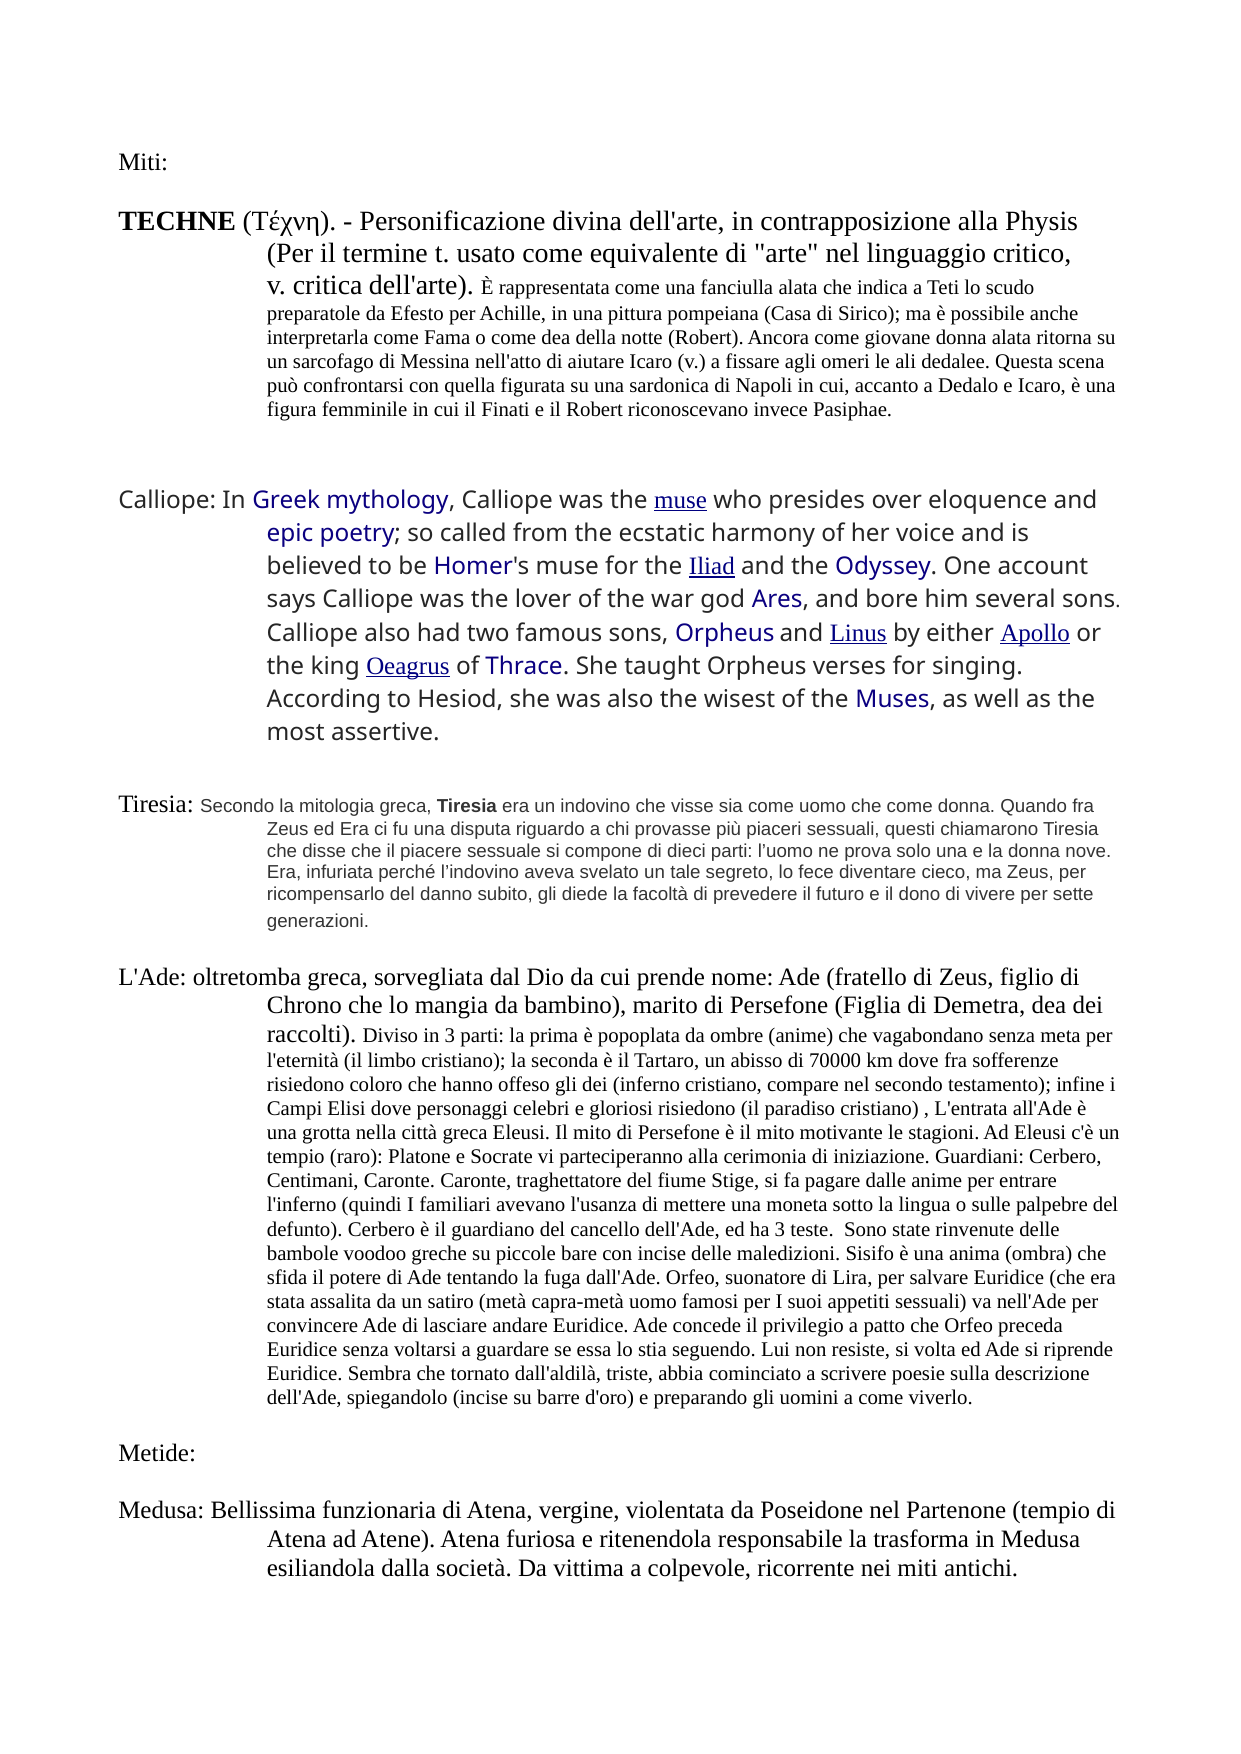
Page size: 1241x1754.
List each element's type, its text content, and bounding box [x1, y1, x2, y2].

text Metide: [118, 1438, 1122, 1466]
text TECHNE (Τέχνη). - Personificazione divina dell'arte, in contrapposizione alla Physis (Per il termine t. usato come equivalente di "arte" nel linguaggio critico, v. critica dell'arte). È rappresentata come una fanciulla alata che indica a Teti lo scudo preparatole da Efesto per Achille, in una pittura pompeiana (Casa di Sirico); ma è possibile anche interpretarla come Fama o come dea della notte (Robert). Ancora come giovane donna alata ritorna su un sarcofago di Messina nell'atto di aiutare Icaro (v.) a fissare agli omeri le ali dedalee. Questa scena può confrontarsi con quella figurata su una sardonica di Napoli in cui, accanto a Dedalo e Icaro, è una figura femminile in cui il Finati e il Robert riconoscevano invece Pasiphae. [118, 204, 1122, 421]
text Tiresia: Secondo la mitologia greca, Tiresia era un indovino che visse sia come uomo che come donna. Quando fra Zeus ed Era ci fu una disputa riguardo a chi provasse più piaceri sessuali, questi chiamarono Tiresia che disse che il piacere sessuale si compone di dieci parti: l’uomo ne prova solo una e la donna nove. Era, infuriata perché l’indovino aveva svelato un tale segreto, lo fece diventare cieco, ma Zeus, per ricompensarlo del danno subito, gli diede la facoltà di prevedere il futuro e il dono di vivere per sette generazioni. [118, 789, 1122, 933]
text Medusa: Bellissima funzionaria di Atena, vergine, violentata da Poseidone nel Partenone (tempio di Atena ad Atene). Atena furiosa e ritenendola responsabile la trasforma in Medusa esiliandola dalla società. Da vittima a colpevole, ricorrente nei miti antichi. [118, 1495, 1122, 1581]
text Calliope: In Greek mythology, Calliope was the muse who presides over eloquence and epic poetry; so called from the ecstatic harmony of her voice and is believed to be Homer's muse for the Iliad and the Odyssey. One account says Calliope was the lover of the war god Ares, and bore him several sons. Calliope also had two famous sons, Orpheus and Linus by either Apollo or the king Oeagrus of Thrace. She taught Orpheus verses for singing. According to Hesiod, she was also the wisest of the Muses, as well as the most assertive. [118, 482, 1122, 748]
text Miti: [118, 147, 1122, 176]
text L'Ade: oltretomba greca, sorvegliata dal Dio da cui prende nome: Ade (fratello di Zeus, figlio di Chrono che lo mangia da bambino), marito di Persefone (Figlia di Demetra, dea dei raccolti). Diviso in 3 parti: la prima è popoplata da ombre (anime) che vagabondano senza meta per l'eternità (il limbo cristiano); la seconda è il Tartaro, un abisso di 70000 km dove fra sofferenze risiedono coloro che hanno offeso gli dei (inferno cristiano, compare nel secondo testamento); infine i Campi Elisi dove personaggi celebri e gloriosi risiedono (il paradiso cristiano) , L'entrata all'Ade è una grotta nella città greca Eleusi. Il mito di Persefone è il mito motivante le stagioni. Ad Eleusi c'è un tempio (raro): Platone e Socrate vi parteciperanno alla cerimonia di iniziazione. Guardiani: Cerbero, Centimani, Caronte. Caronte, traghettatore del fiume Stige, si fa pagare dalle anime per entrare l'inferno (quindi I familiari avevano l'usanza di mettere una moneta sotto la lingua o sulle palpebre del defunto). Cerbero è il guardiano del cancello dell'Ade, ed ha 3 teste. Sono state rinvenute delle bambole voodoo greche su piccole bare con incise delle maledizioni. Sisifo è una anima (ombra) che sfida il potere di Ade tentando la fuga dall'Ade. Orfeo, suonatore di Lira, per salvare Euridice (che era stata assalita da un satiro (metà capra-metà uomo famosi per I suoi appetiti sessuali) va nell'Ade per convincere Ade di lasciare andare Euridice. Ade concede il privilegio a patto che Orfeo preceda Euridice senza voltarsi a guardare se essa lo stia seguendo. Lui non resiste, si volta ed Ade si riprende Euridice. Sembra che tornato dall'aldilà, triste, abbia cominciato a scrivere poesie sulla descrizione dell'Ade, spiegandolo (incise su barre d'oro) e preparando gli uomini a come viverlo. [118, 962, 1122, 1409]
